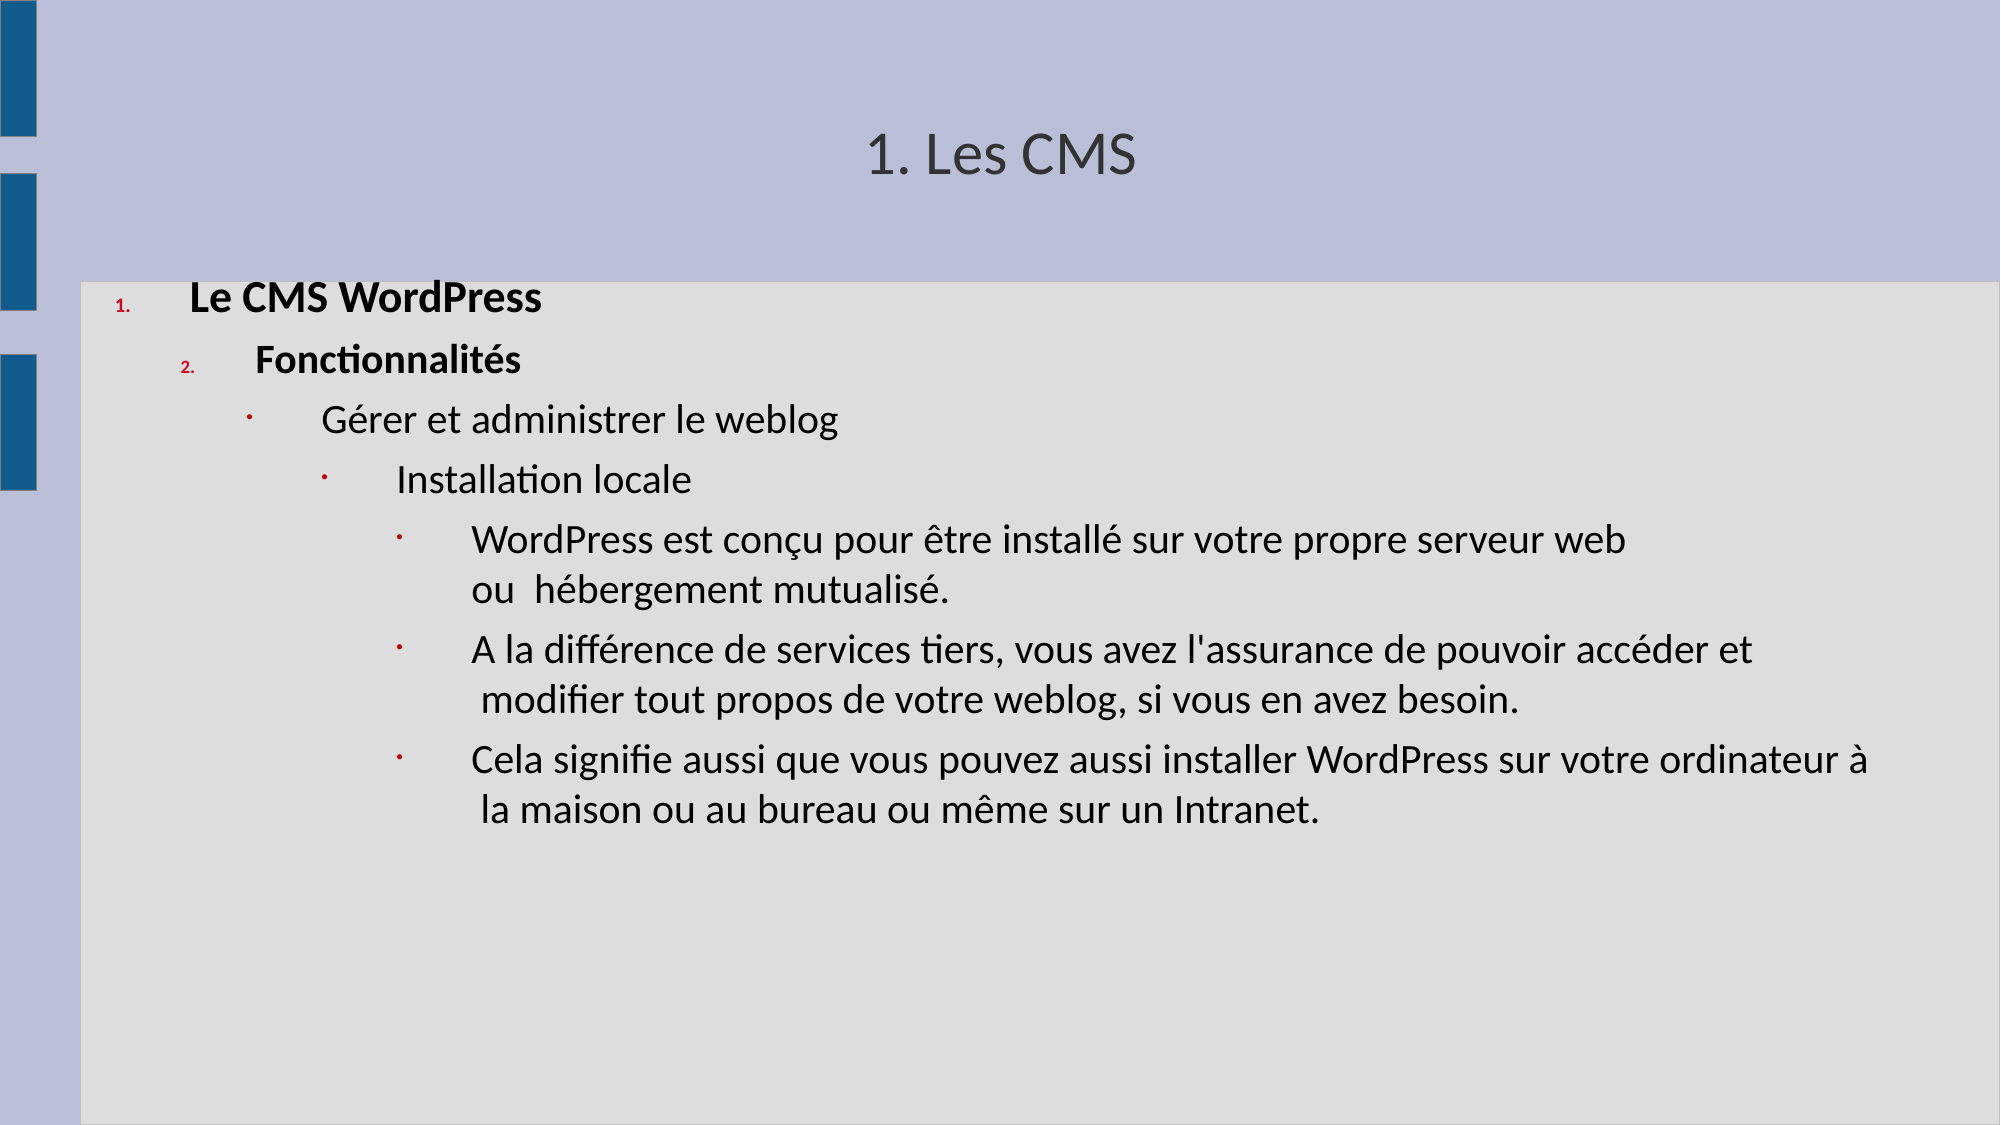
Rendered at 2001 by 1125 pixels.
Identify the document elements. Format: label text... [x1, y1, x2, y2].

text_box Le CMS WordPress Fonctionnalités Gérer et administrer le weblog Installation locale WordPress est conçu pour être installé sur votre propre serveur web ou hébergement mutualisé. A la différence de services tiers, vous avez l'assurance de pouvoir accéder et modifier tout propos de votre weblog, si vous en avez besoin. Cela signifie aussi que vous pouvez aussi installer WordPress sur votre ordinateur à la maison ou au bureau ou même sur un Intranet. [112, 254, 1872, 833]
title 1. Les CMS [859, 109, 1141, 254]
